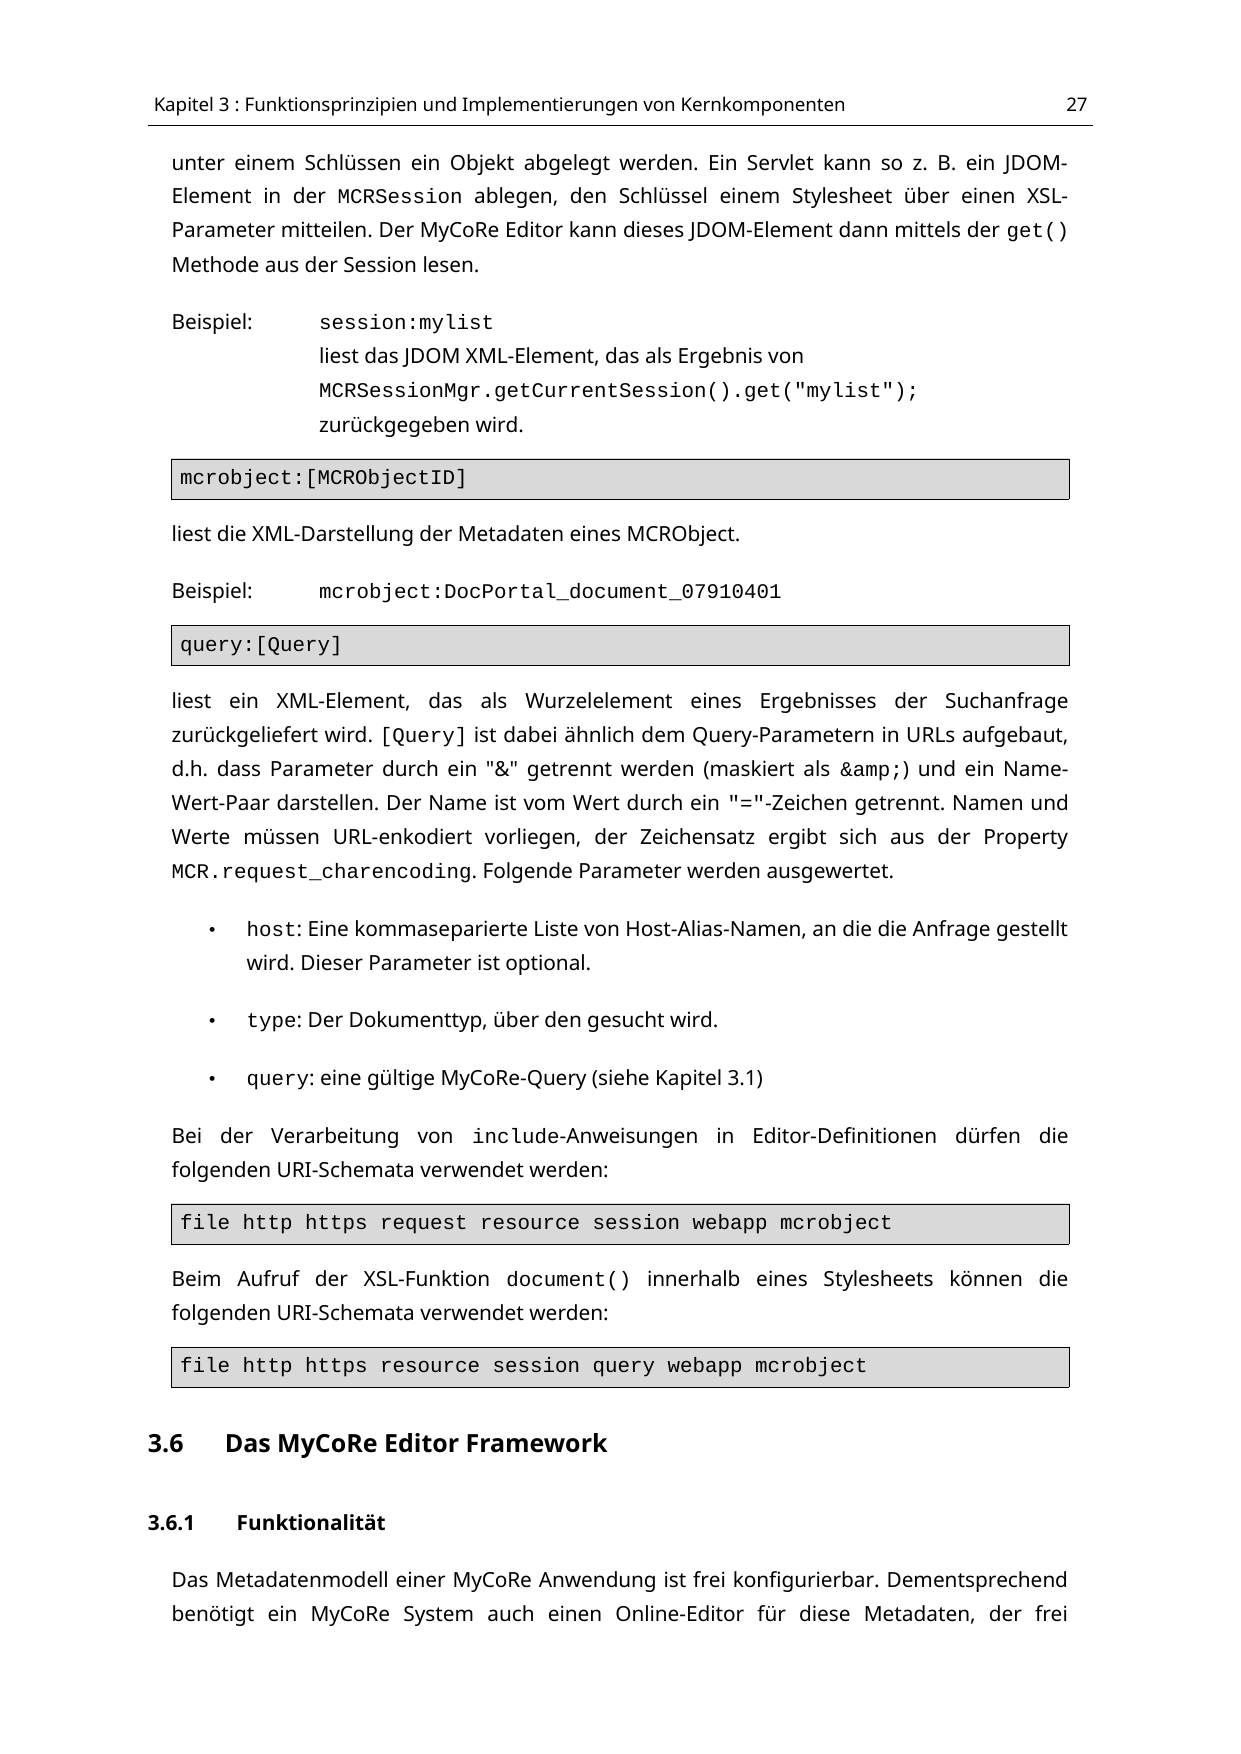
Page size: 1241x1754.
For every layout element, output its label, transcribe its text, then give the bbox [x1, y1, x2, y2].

text file http https resource session query webapp mcrobject [172, 1348, 1069, 1387]
text Beispiel: mcrobject:DocPortal_document_07910401 [171, 576, 1069, 605]
text liest ein XML-Element, das als Wurzelelement eines Ergebnisses der Suchanfrage zurückgeliefert wird. [Query] ist dabei ähnlich dem Query-Parametern in URLs aufgebaut, d.h. dass Parameter durch ein "&" getrennt werden (maskiert als &amp;) und ein Name-Wert-Paar darstellen. Der Name ist vom Wert durch ein "="-Zeichen getrennt. Namen und Werte müssen URL-enkodiert vorliegen, der Zeichensatz ergibt sich aus der Property MCR.request_charencoding. Folgende Parameter werden ausgewertet. [171, 686, 1069, 884]
text liest die XML-Darstellung der Metadaten eines MCRObject. [171, 519, 1069, 547]
text Beispiel: session:mylist liest das JDOM XML-Element, das als Ergebnis von MCRSessionMgr.getCurrentSession().get("mylist"); zurückgegeben wird. [171, 307, 1069, 438]
text file http https request resource session webapp mcrobject [172, 1205, 1069, 1244]
subtitle Das MyCoRe Editor Framework [148, 1426, 1092, 1460]
text Das Metadatenmodell einer MyCoRe Anwendung ist frei konfigurierbar. Dementsprechend benötigt ein MyCoRe System auch einen Online-Editor für diese Metadaten, der frei [171, 1565, 1069, 1627]
text Beim Aufruf der XSL-Funktion document() innerhalb eines Stylesheets können die folgenden URI-Schemata verwendet werden: [171, 1264, 1069, 1326]
text mcrobject:[MCRObjectID] [172, 460, 1069, 499]
list query: eine gültige MyCoRe-Query (siehe Kapitel 3.1) [209, 1063, 1069, 1092]
subtitle Funktionalität [148, 1508, 1092, 1536]
list type: Der Dokumenttyp, über den gesucht wird. [209, 1005, 1069, 1034]
list host: Eine kommaseparierte Liste von Host-Alias-Namen, an die die Anfrage gestellt wird. Dieser Parameter ist optional. [209, 914, 1069, 976]
text unter einem Schlüssen ein Objekt abgelegt werden. Ein Servlet kann so z. B. ein JDOM-Element in der MCRSession ablegen, den Schlüssel einem Stylesheet über einen XSL-Parameter mitteilen. Der MyCoRe Editor kann dieses JDOM-Element dann mittels der get() Methode aus der Session lesen. [171, 148, 1069, 278]
text query:[Query] [172, 626, 1069, 665]
text Bei der Verarbeitung von include-Anweisungen in Editor-Definitionen dürfen die folgenden URI-Schemata verwendet werden: [171, 1121, 1069, 1183]
